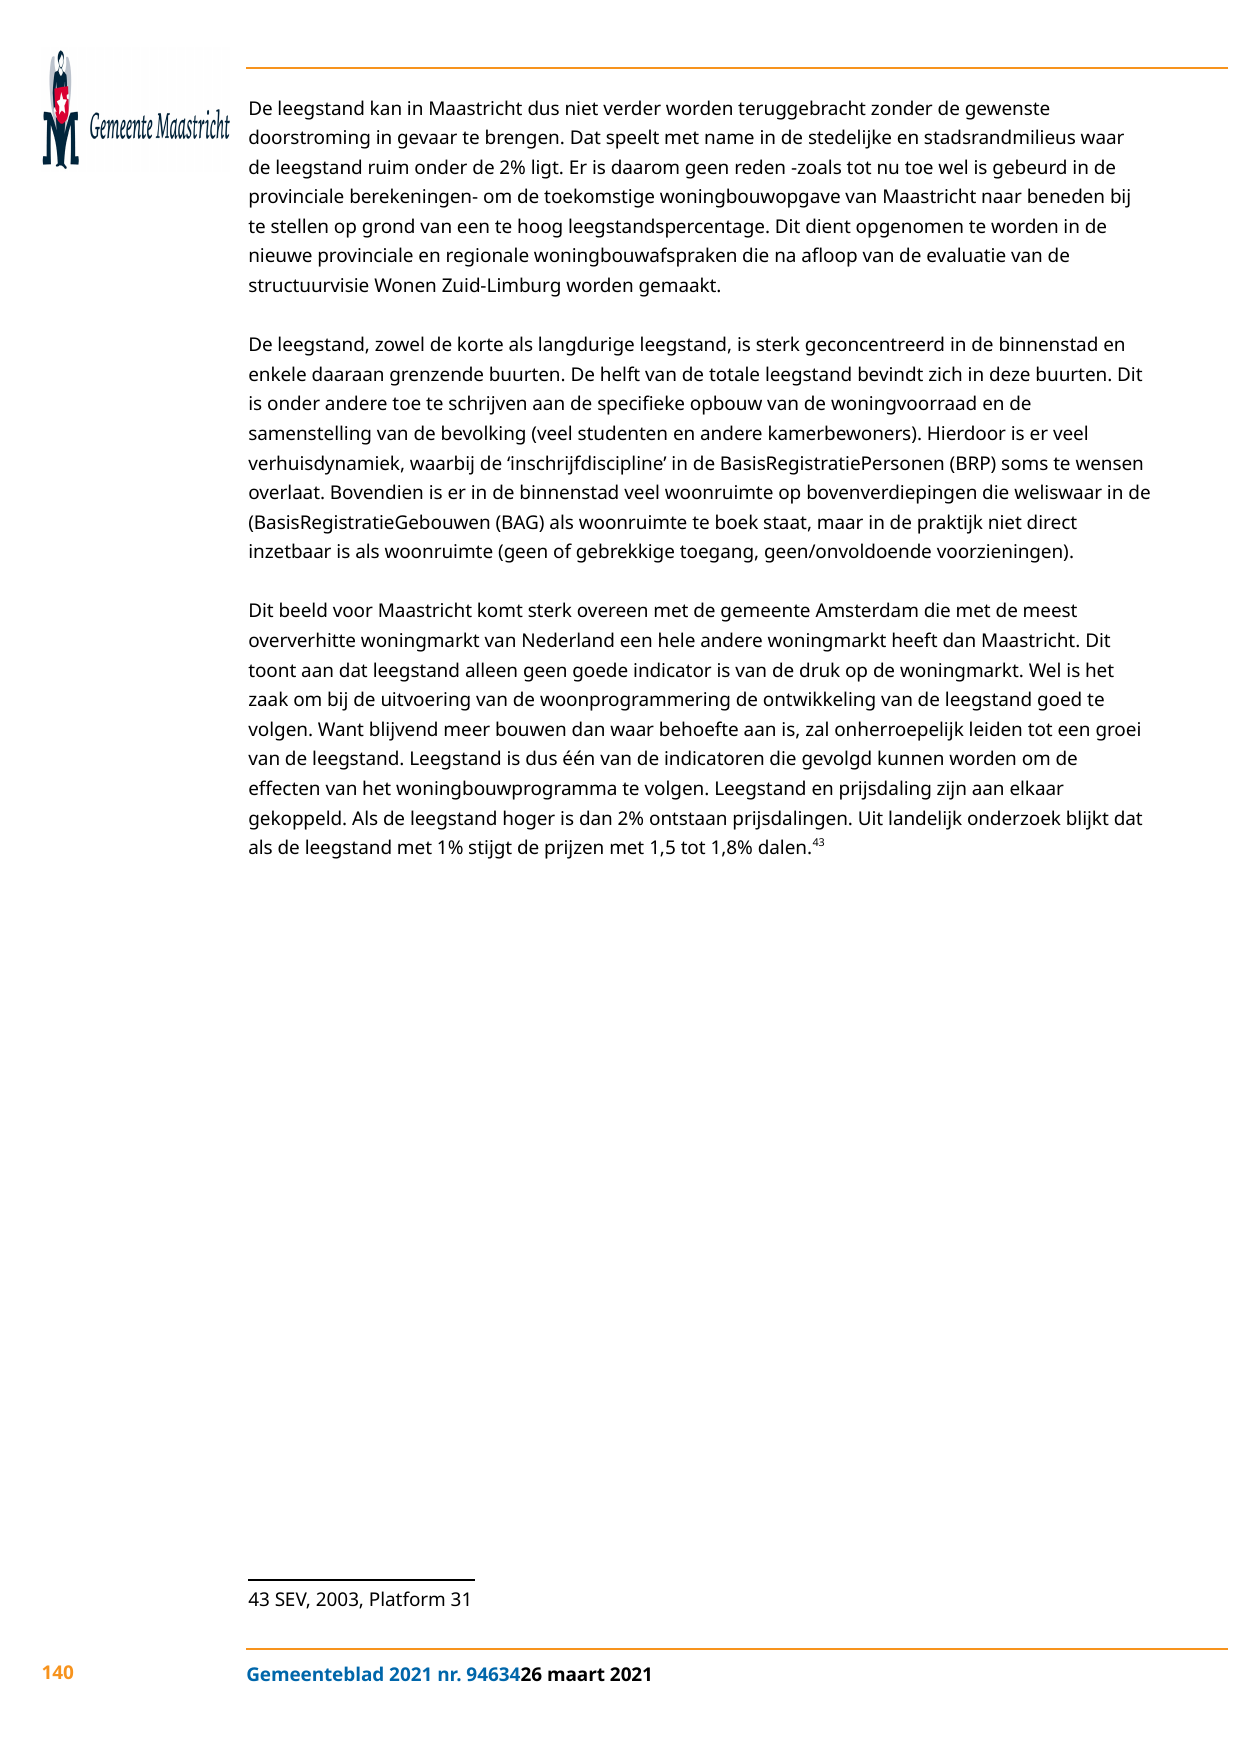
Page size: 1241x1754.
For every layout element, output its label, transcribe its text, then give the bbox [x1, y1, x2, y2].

text De leegstand kan in Maastricht dus niet verder worden teruggebracht zonder de gewenste doorstroming in gevaar te brengen. Dat speelt met name in de stedelijke en stadsrandmilieus waar de leegstand ruim onder de 2% ligt. Er is daarom geen reden -zoals tot nu toe wel is gebeurd in de provinciale berekeningen- om de toekomstige woningbouwopgave van Maastricht naar beneden bij te stellen op grond van een te hoog leegstandspercentage. Dit dient opgenomen te worden in de nieuwe provinciale en regionale woningbouwafspraken die na afloop van de evaluatie van de structuurvisie Wonen Zuid-Limburg worden gemaakt. [248, 95, 1152, 298]
picture [41, 47, 231, 172]
text Dit beeld voor Maastricht komt sterk overeen met de gemeente Amsterdam die met de meest oververhitte woningmarkt van Nederland een hele andere woningmarkt heeft dan Maastricht. Dit toont aan dat leegstand alleen geen goede indicator is van de druk op de woningmarkt. Wel is het zaak om bij de uitvoering van de woonprogrammering de ontwikkeling van de leegstand goed te volgen. Want blijvend meer bouwen dan waar behoefte aan is, zal onherroepelijk leiden tot een groei van de leegstand. Leegstand is dus één van de indicatoren die gevolgd kunnen worden om de effecten van het woningbouwprogramma te volgen. Leegstand en prijsdaling zijn aan elkaar gekoppeld. Als de leegstand hoger is dan 2% ontstaan prijsdalingen. Uit landelijk onderzoek blijkt dat als de leegstand met 1% stijgt de prijzen met 1,5 tot 1,8% dalen. [248, 598, 1152, 860]
text De leegstand, zowel de korte als langdurige leegstand, is sterk geconcentreerd in de binnenstad en enkele daaraan grenzende buurten. De helft van de totale leegstand bevindt zich in deze buurten. Dit is onder andere toe te schrijven aan de specifieke opbouw van de woningvoorraad en de samenstelling van de bevolking (veel studenten en andere kamerbewoners). Hierdoor is er veel verhuisdynamiek, waarbij de ‘inschrijfdiscipline’ in de BasisRegistratiePersonen (BRP) soms te wensen overlaat. Bovendien is er in de binnenstad veel woonruimte op bovenverdiepingen die weliswaar in de (BasisRegistratieGebouwen (BAG) als woonruimte te boek staat, maar in de praktijk niet direct inzetbaar is als woonruimte (geen of gebrekkige toegang, geen/onvoldoende voorzieningen). [248, 331, 1152, 564]
text SEV, 2003, Platform 31 [248, 1586, 1152, 1612]
